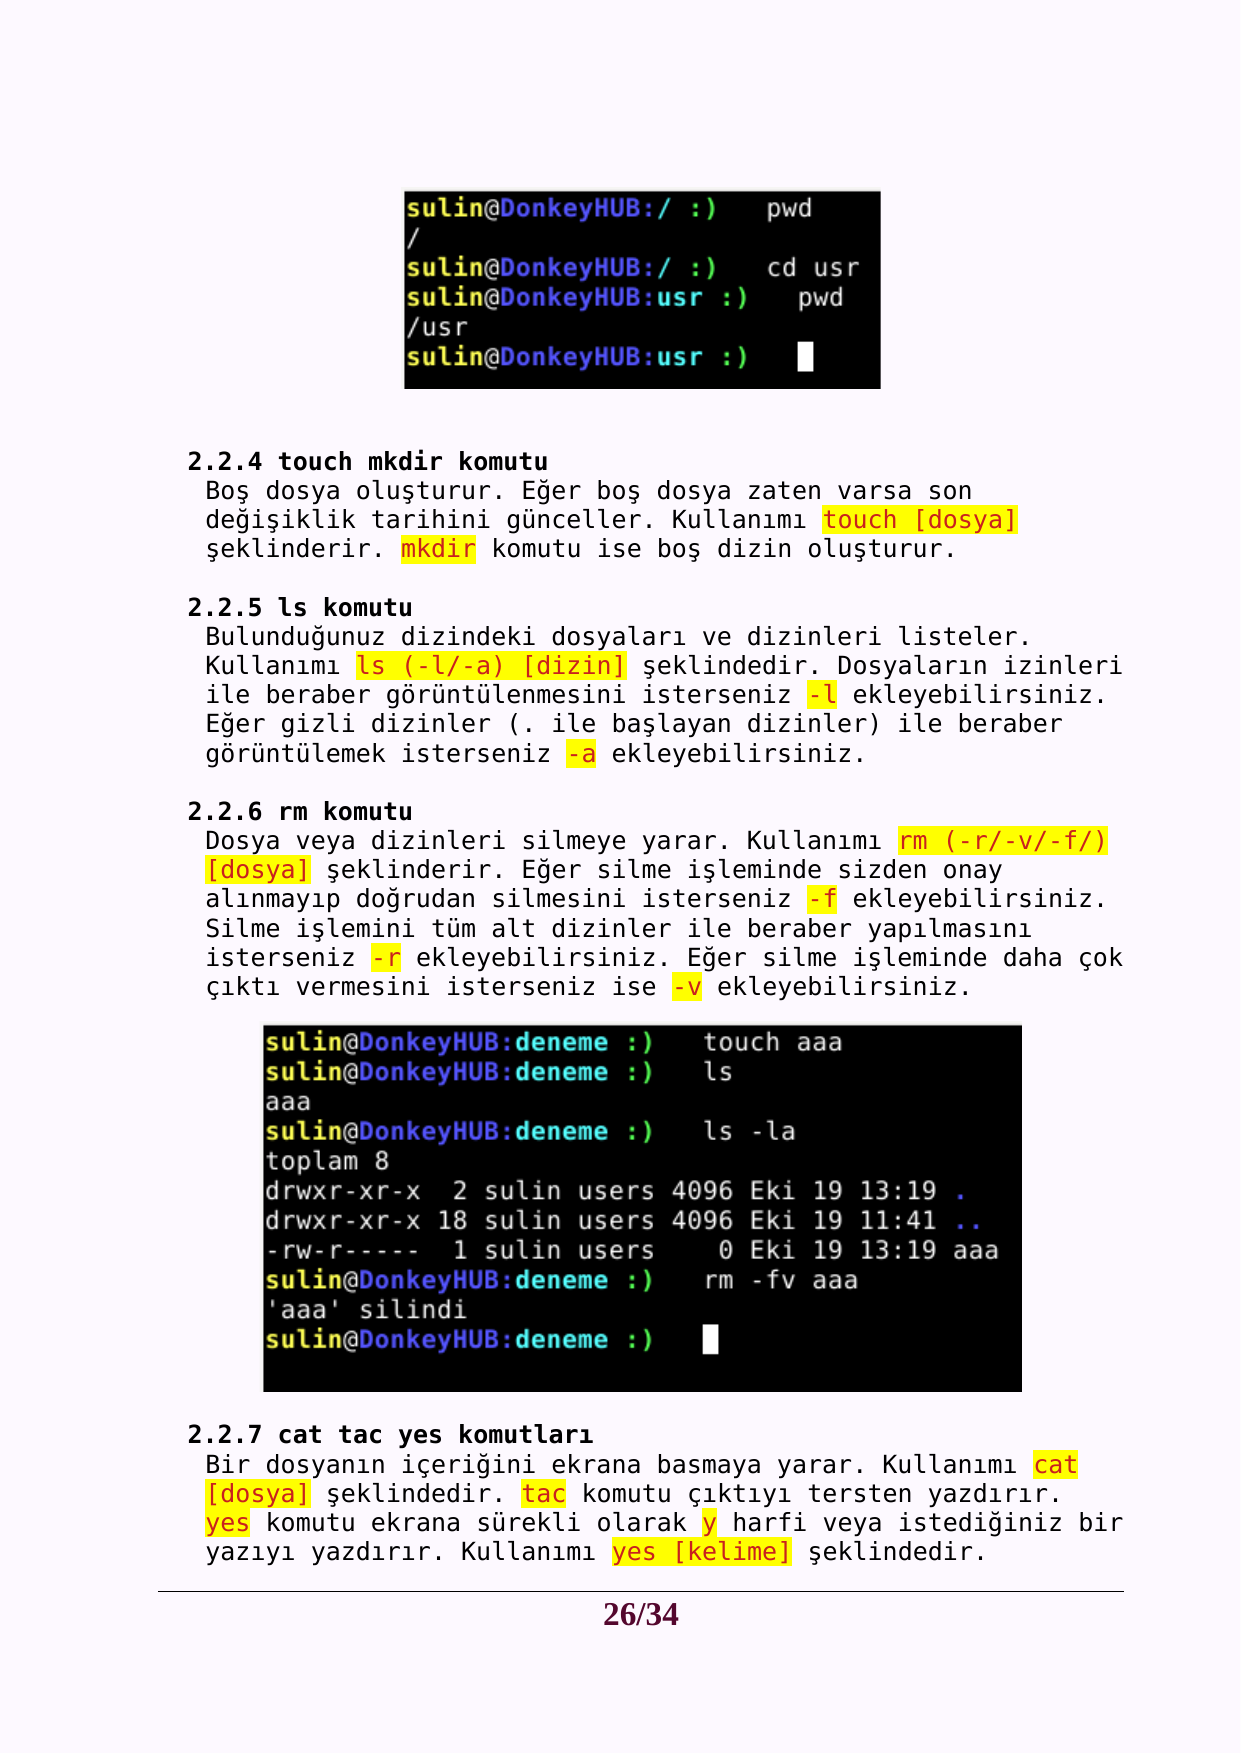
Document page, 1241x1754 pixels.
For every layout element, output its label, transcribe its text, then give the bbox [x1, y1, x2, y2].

text 2.2.5 ls komutu [187, 593, 1124, 622]
text Boş dosya oluşturur. Eğer boş dosya zaten varsa son değişiklik tarihini günceller. Kullanımı touch [dosya] şeklinderir. mkdir komutu ise boş dizin oluşturur. [205, 476, 1124, 564]
text 2.2.4 touch mkdir komutu [187, 447, 1124, 476]
text yes komutu ekrana sürekli olarak y harfi veya istediğiniz bir yazıyı yazdırır. Kullanımı yes [kelime] şeklindedir. [205, 1508, 1124, 1566]
text Bulunduğunuz dizindeki dosyaları ve dizinleri listeler. Kullanımı ls (-l/-a) [dizin] şeklindedir. Dosyaların izinleri ile beraber görüntülenmesini isterseniz -l ekleyebilirsiniz. Eğer gizli dizinler (. ile başlayan dizinler) ile beraber görüntülemek isterseniz -a ekleyebilirsiniz. [205, 622, 1124, 768]
text 2.2.6 rm komutu [187, 797, 1124, 826]
picture [401, 187, 881, 389]
picture [259, 1021, 1022, 1392]
text 2.2.7 cat tac yes komutları [187, 1421, 1124, 1450]
text Bir dosyanın içeriğini ekrana basmaya yarar. Kullanımı cat [dosya] şeklindedir. tac komutu çıktıyı tersten yazdırır. [205, 1450, 1124, 1508]
text Dosya veya dizinleri silmeye yarar. Kullanımı rm (-r/-v/-f/) [dosya] şeklinderir. Eğer silme işleminde sizden onay alınmayıp doğrudan silmesini isterseniz -f ekleyebilirsiniz. Silme işlemini tüm alt dizinler ile beraber yapılmasını isterseniz -r ekleyebilirsiniz. Eğer silme işleminde daha çok çıktı vermesini isterseniz ise -v ekleyebilirsiniz. [205, 826, 1124, 1001]
